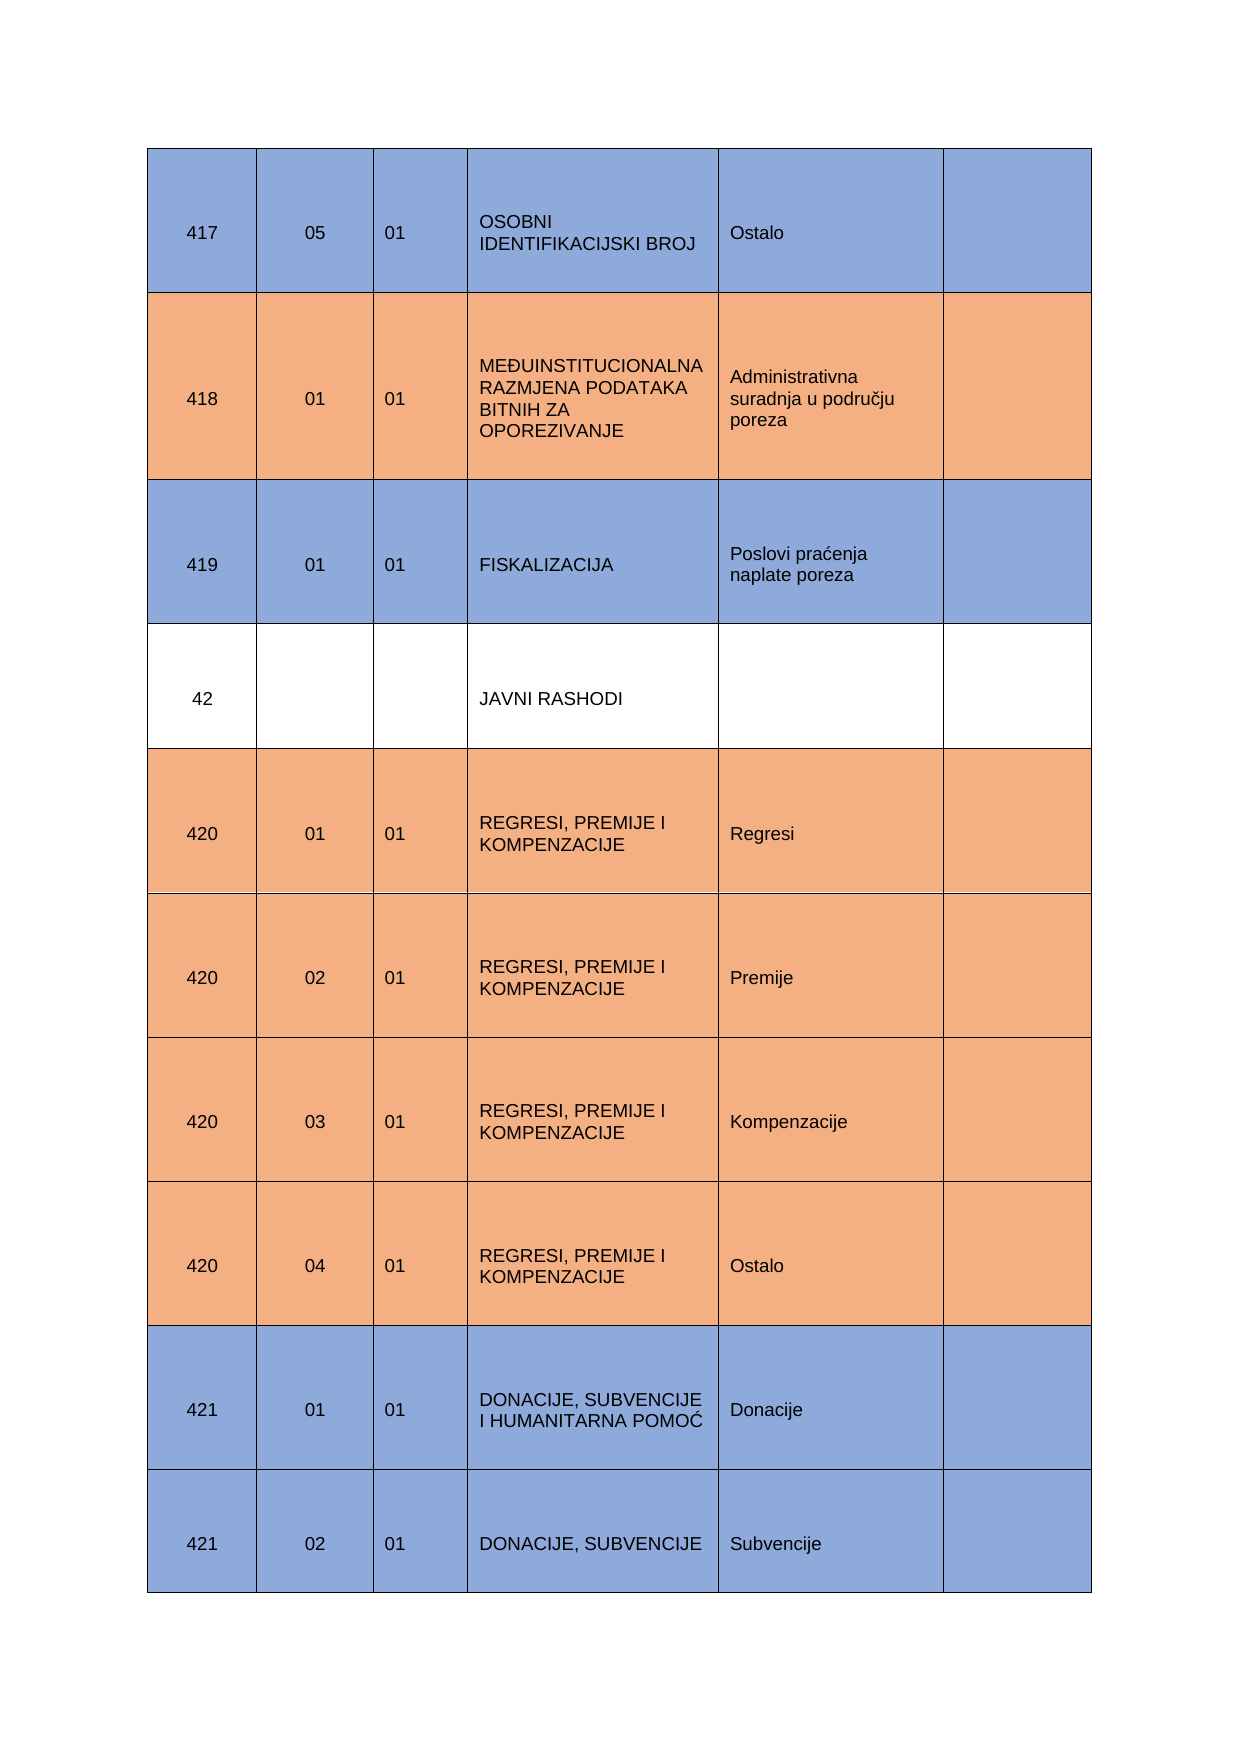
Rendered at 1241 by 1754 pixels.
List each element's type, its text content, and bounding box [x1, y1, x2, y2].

table_cell 05 [257, 149, 373, 292]
table_cell FISKALIZACIJA [468, 480, 718, 623]
table_cell 420 [148, 894, 256, 1037]
table_cell REGRESI, PREMIJE I KOMPENZACIJE [468, 1038, 718, 1181]
table_cell 01 [374, 1182, 467, 1325]
table_cell Ostalo [719, 1182, 943, 1325]
table_cell Premije [719, 894, 943, 1037]
table_cell REGRESI, PREMIJE I KOMPENZACIJE [468, 1182, 718, 1325]
table_cell 01 [374, 1326, 467, 1469]
table_cell [944, 1038, 1091, 1181]
table_cell 01 [257, 1326, 373, 1469]
table_cell 01 [374, 149, 467, 292]
table_cell [944, 749, 1091, 892]
table_cell DONACIJE, SUBVENCIJE I HUMANITARNA POMOĆ [468, 1326, 718, 1469]
table_cell OSOBNI IDENTIFIKACIJSKI BROJ [468, 149, 718, 292]
table_cell 01 [374, 480, 467, 623]
table_cell 418 [148, 293, 256, 479]
table_cell Subvencije [719, 1470, 943, 1592]
table_cell DONACIJE, SUBVENCIJE [468, 1470, 718, 1592]
table_cell REGRESI, PREMIJE I KOMPENZACIJE [468, 749, 718, 892]
table_cell 419 [148, 480, 256, 623]
table_cell [719, 624, 943, 748]
table_cell Administrativna suradnja u području poreza [719, 293, 943, 479]
table_cell 01 [374, 293, 467, 479]
table_cell 01 [257, 293, 373, 479]
table_cell [944, 480, 1091, 623]
table_cell [944, 624, 1091, 748]
table_cell 417 [148, 149, 256, 292]
table_cell Ostalo [719, 149, 943, 292]
table_cell 420 [148, 1038, 256, 1181]
table_cell 420 [148, 749, 256, 892]
table_cell Donacije [719, 1326, 943, 1469]
table_cell MEĐUINSTITUCIONALNA RAZMJENA PODATAKA BITNIH ZA OPOREZIVANJE [468, 293, 718, 479]
table_cell 04 [257, 1182, 373, 1325]
table_cell 421 [148, 1470, 256, 1592]
table_cell 01 [374, 749, 467, 892]
table_cell 01 [374, 894, 467, 1037]
table_cell 01 [374, 1038, 467, 1181]
table_cell Regresi [719, 749, 943, 892]
table_cell 02 [257, 1470, 373, 1592]
table_cell 42 [148, 624, 256, 748]
table_cell Kompenzacije [719, 1038, 943, 1181]
table_cell [257, 624, 373, 748]
table_cell [374, 624, 467, 748]
table_cell 421 [148, 1326, 256, 1469]
table_cell REGRESI, PREMIJE I KOMPENZACIJE [468, 894, 718, 1037]
table_cell [944, 293, 1091, 479]
table_cell [944, 894, 1091, 1037]
table_cell [944, 149, 1091, 292]
table_cell 02 [257, 894, 373, 1037]
table_cell JAVNI RASHODI [468, 624, 718, 748]
table_cell [944, 1470, 1091, 1592]
table_cell 01 [257, 749, 373, 892]
table_cell [944, 1326, 1091, 1469]
table_cell [944, 1182, 1091, 1325]
table_cell 01 [374, 1470, 467, 1592]
table_cell Poslovi praćenja naplate poreza [719, 480, 943, 623]
table_cell 420 [148, 1182, 256, 1325]
table_cell 01 [257, 480, 373, 623]
table_cell 03 [257, 1038, 373, 1181]
